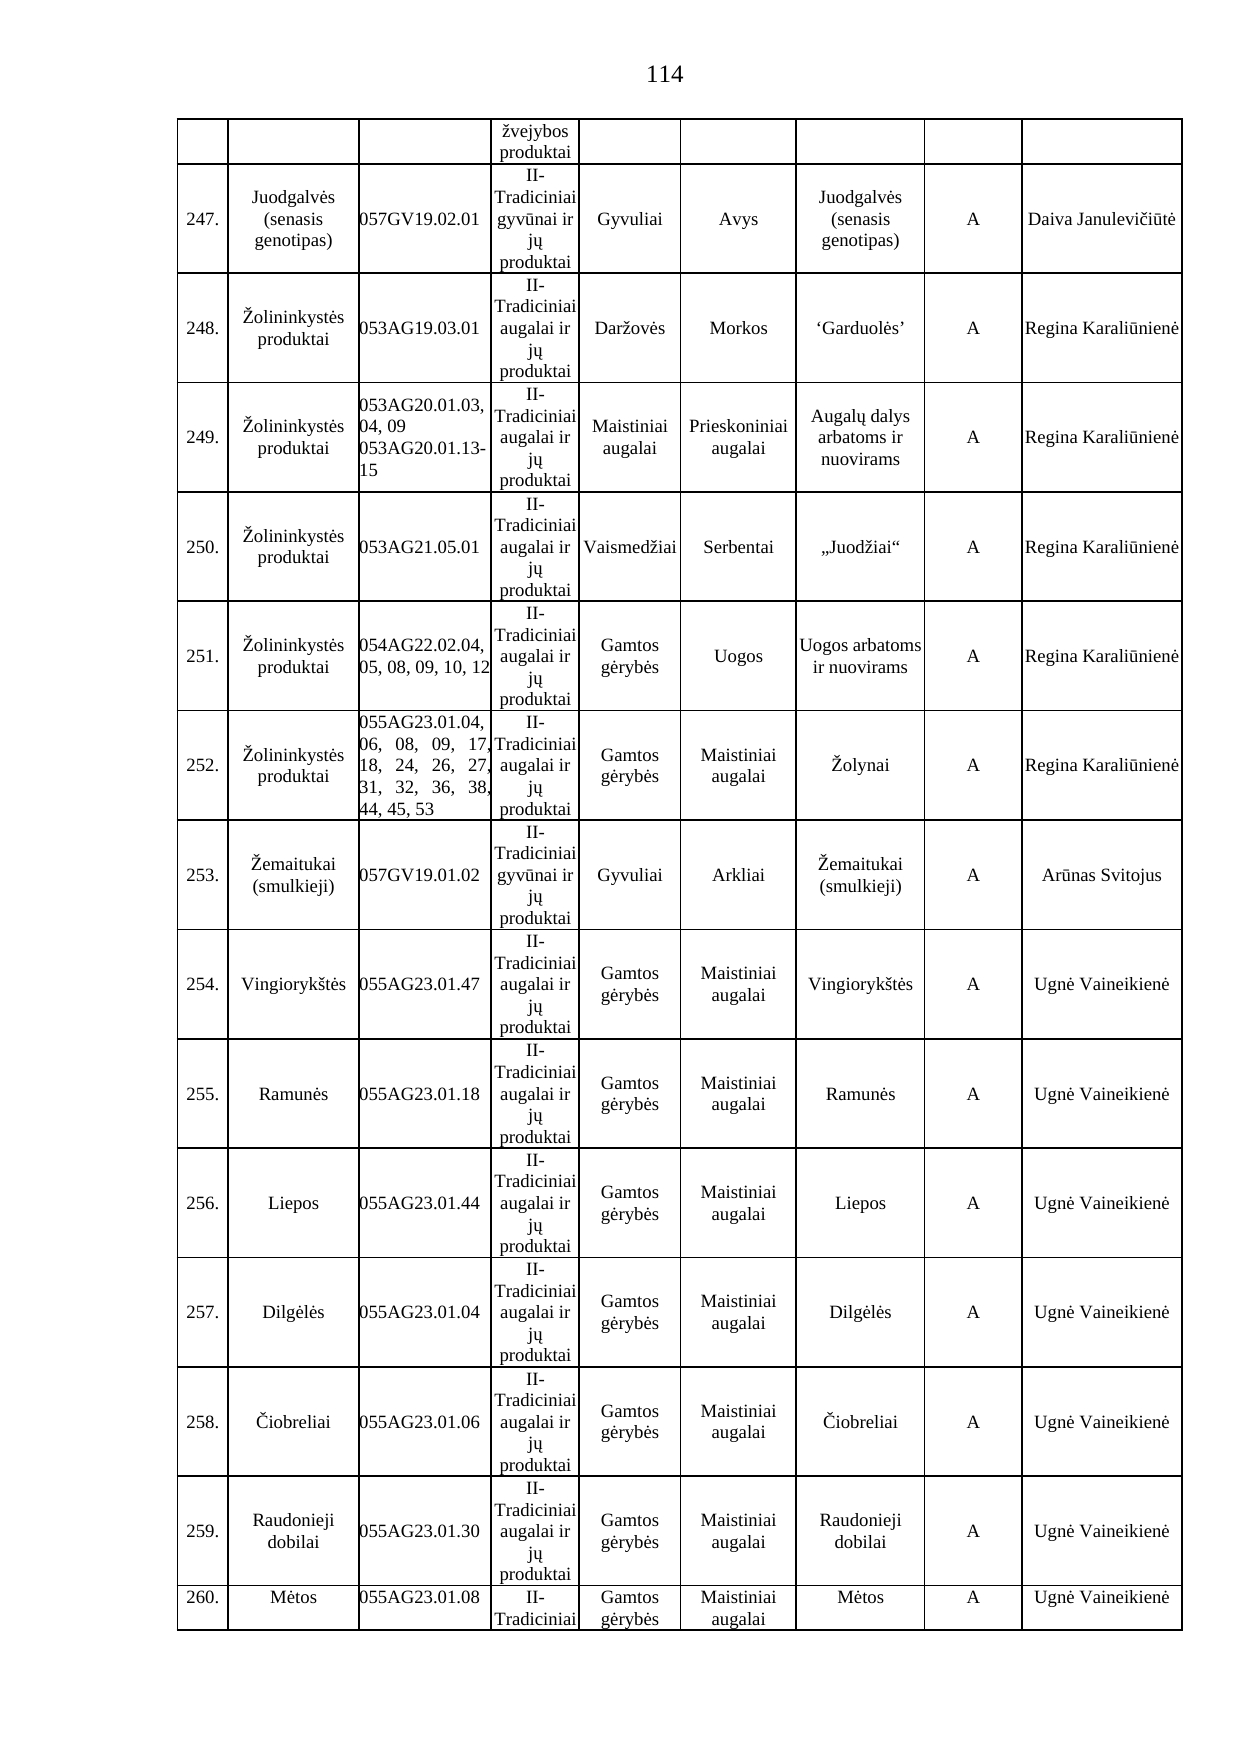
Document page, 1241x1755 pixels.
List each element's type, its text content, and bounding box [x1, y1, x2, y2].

table_cell Avys [681, 165, 795, 272]
table_cell Regina Karaliūnienė [1023, 383, 1181, 491]
table_cell Gamtos gėrybės [580, 1368, 680, 1475]
table_cell Vingiorykštės [229, 930, 358, 1038]
table_cell A [925, 1368, 1021, 1475]
table_cell Ugnė Vaineikienė [1023, 1149, 1181, 1257]
table_cell 253. [178, 821, 227, 928]
table_cell Žolininkystės produktai [229, 711, 358, 819]
table_cell A [925, 1586, 1021, 1629]
table_cell Vaismedžiai [580, 493, 680, 600]
table_cell Gyvuliai [580, 821, 680, 928]
table_cell 247. [178, 165, 227, 272]
table_cell 251. [178, 602, 227, 710]
table_cell 248. [178, 274, 227, 382]
table_cell Žolynai [797, 711, 924, 819]
table_cell Žolininkystės produktai [229, 602, 358, 710]
table_cell 053AG21.05.01 [360, 493, 490, 600]
table_cell A [925, 165, 1021, 272]
table_cell [360, 120, 490, 163]
table_cell Ugnė Vaineikienė [1023, 1258, 1181, 1366]
table_cell [178, 120, 227, 163]
table_cell Regina Karaliūnienė [1023, 711, 1181, 819]
table_cell [229, 120, 358, 163]
table_cell II-Tradiciniai gyvūnai ir jų produktai [492, 821, 578, 928]
table_cell 055AG23.01.47 [360, 930, 490, 1038]
table_cell 055AG23.01.04 [360, 1258, 490, 1366]
table_cell Žolininkystės produktai [229, 383, 358, 491]
table_cell Mėtos [797, 1586, 924, 1629]
table_cell 053AG19.03.01 [360, 274, 490, 382]
table_cell Žolininkystės produktai [229, 274, 358, 382]
table_cell A [925, 711, 1021, 819]
table_cell A [925, 1258, 1021, 1366]
table_cell II-Tradiciniai augalai ir jų produktai [492, 493, 578, 600]
table_cell Liepos [797, 1149, 924, 1257]
table_cell Čiobreliai [229, 1368, 358, 1475]
table_cell II-Tradiciniai augalai ir jų produktai [492, 1368, 578, 1475]
table_cell 252. [178, 711, 227, 819]
table_cell Raudonieji dobilai [229, 1477, 358, 1585]
table_cell A [925, 1149, 1021, 1257]
table_cell Maistiniai augalai [681, 1149, 795, 1257]
table_cell Maistiniai augalai [681, 711, 795, 819]
table_cell II-Tradiciniai augalai ir jų produktai [492, 711, 578, 819]
table_cell Maistiniai augalai [681, 1040, 795, 1147]
table_cell Gamtos gėrybės [580, 930, 680, 1038]
table_cell Ramunės [229, 1040, 358, 1147]
table_cell Gamtos gėrybės [580, 1258, 680, 1366]
table_cell II-Tradiciniai augalai ir jų produktai [492, 1149, 578, 1257]
table_cell 055AG23.01.04, 06, 08, 09, 17, 18, 24, 26, 27, 31, 32, 36, 38, 44, 45, 53 [360, 711, 490, 819]
table_cell A [925, 1477, 1021, 1585]
table_cell A [925, 1040, 1021, 1147]
table_cell Mėtos [229, 1586, 358, 1629]
table_cell A [925, 602, 1021, 710]
table_cell Maistiniai augalai [681, 930, 795, 1038]
table_cell Dilgėlės [229, 1258, 358, 1366]
table_cell Žolininkystės produktai [229, 493, 358, 600]
table_cell II-Tradiciniai augalai ir jų produktai [492, 602, 578, 710]
table_cell Gamtos gėrybės [580, 711, 680, 819]
table_cell Juodgalvės (senasis genotipas) [229, 165, 358, 272]
table_cell Arūnas Svitojus [1023, 821, 1181, 928]
table_cell A [925, 821, 1021, 928]
table_cell Juodgalvės (senasis genotipas) [797, 165, 924, 272]
table_cell Dilgėlės [797, 1258, 924, 1366]
table_cell Žemaitukai (smulkieji) [797, 821, 924, 928]
table_cell 053AG20.01.03, 04, 09 053AG20.01.13-15 [360, 383, 490, 491]
table_cell A [925, 383, 1021, 491]
table_cell 055AG23.01.18 [360, 1040, 490, 1147]
table_cell 260. [178, 1586, 227, 1629]
table_cell 055AG23.01.06 [360, 1368, 490, 1475]
table_cell Morkos [681, 274, 795, 382]
table_cell Čiobreliai [797, 1368, 924, 1475]
table_cell Gamtos gėrybės [580, 1477, 680, 1585]
table_cell Žemaitukai (smulkieji) [229, 821, 358, 928]
table_cell Regina Karaliūnienė [1023, 274, 1181, 382]
table_cell Regina Karaliūnienė [1023, 493, 1181, 600]
table_cell Maistiniai augalai [681, 1477, 795, 1585]
table_cell Ugnė Vaineikienė [1023, 1477, 1181, 1585]
table_cell Maistiniai augalai [580, 383, 680, 491]
table_cell II-Tradiciniai augalai ir jų produktai [492, 1477, 578, 1585]
table_cell Ugnė Vaineikienė [1023, 1586, 1181, 1629]
table_cell Prieskoniniai augalai [681, 383, 795, 491]
table_cell Ugnė Vaineikienė [1023, 930, 1181, 1038]
table_cell Daiva Janulevičiūtė [1023, 165, 1181, 272]
table_cell 258. [178, 1368, 227, 1475]
table_cell Liepos [229, 1149, 358, 1257]
table_cell II-Tradiciniai augalai ir jų produktai [492, 274, 578, 382]
table_cell Daržovės [580, 274, 680, 382]
table_cell ‘Garduolės’ [797, 274, 924, 382]
table_cell Maistiniai augalai [681, 1586, 795, 1629]
table_cell Gyvuliai [580, 165, 680, 272]
table_cell Gamtos gėrybės [580, 1040, 680, 1147]
table_cell Ramunės [797, 1040, 924, 1147]
table_cell Vingiorykštės [797, 930, 924, 1038]
table_cell 256. [178, 1149, 227, 1257]
table_cell 254. [178, 930, 227, 1038]
table_cell Raudonieji dobilai [797, 1477, 924, 1585]
table_cell II-Tradiciniai augalai ir jų produktai [492, 383, 578, 491]
table_cell 257. [178, 1258, 227, 1366]
table_cell 055AG23.01.08 [360, 1586, 490, 1629]
table_cell [797, 120, 924, 163]
table_cell 055AG23.01.44 [360, 1149, 490, 1257]
table_cell Ugnė Vaineikienė [1023, 1368, 1181, 1475]
table_cell Gamtos gėrybės [580, 1149, 680, 1257]
table_cell II-Tradiciniai augalai ir jų produktai [492, 930, 578, 1038]
table_cell Augalų dalys arbatoms ir nuovirams [797, 383, 924, 491]
table_cell Uogos [681, 602, 795, 710]
table_cell Uogos arbatoms ir nuovirams [797, 602, 924, 710]
table_cell Regina Karaliūnienė [1023, 602, 1181, 710]
table_cell 249. [178, 383, 227, 491]
table_cell A [925, 274, 1021, 382]
table_cell 055AG23.01.30 [360, 1477, 490, 1585]
table_cell Maistiniai augalai [681, 1368, 795, 1475]
table_cell Ugnė Vaineikienė [1023, 1040, 1181, 1147]
table_cell „Juodžiai“ [797, 493, 924, 600]
table_cell 054AG22.02.04, 05, 08, 09, 10, 12 [360, 602, 490, 710]
table_cell II-Tradiciniai [492, 1586, 578, 1629]
table_cell 255. [178, 1040, 227, 1147]
table_cell [1023, 120, 1181, 163]
table_cell Serbentai [681, 493, 795, 600]
table_cell 057GV19.02.01 [360, 165, 490, 272]
table_cell [681, 120, 795, 163]
table_cell 259. [178, 1477, 227, 1585]
table_cell Arkliai [681, 821, 795, 928]
table_cell II-Tradiciniai gyvūnai ir jų produktai [492, 165, 578, 272]
table_cell [580, 120, 680, 163]
table_cell 250. [178, 493, 227, 600]
table_cell A [925, 493, 1021, 600]
table_cell 057GV19.01.02 [360, 821, 490, 928]
table_cell II-Tradiciniai augalai ir jų produktai [492, 1258, 578, 1366]
table_cell Gamtos gėrybės [580, 1586, 680, 1629]
table_cell A [925, 930, 1021, 1038]
table_cell žvejybos produktai [492, 120, 578, 163]
table_cell [925, 120, 1021, 163]
table_cell II-Tradiciniai augalai ir jų produktai [492, 1040, 578, 1147]
table_cell Gamtos gėrybės [580, 602, 680, 710]
table_cell Maistiniai augalai [681, 1258, 795, 1366]
